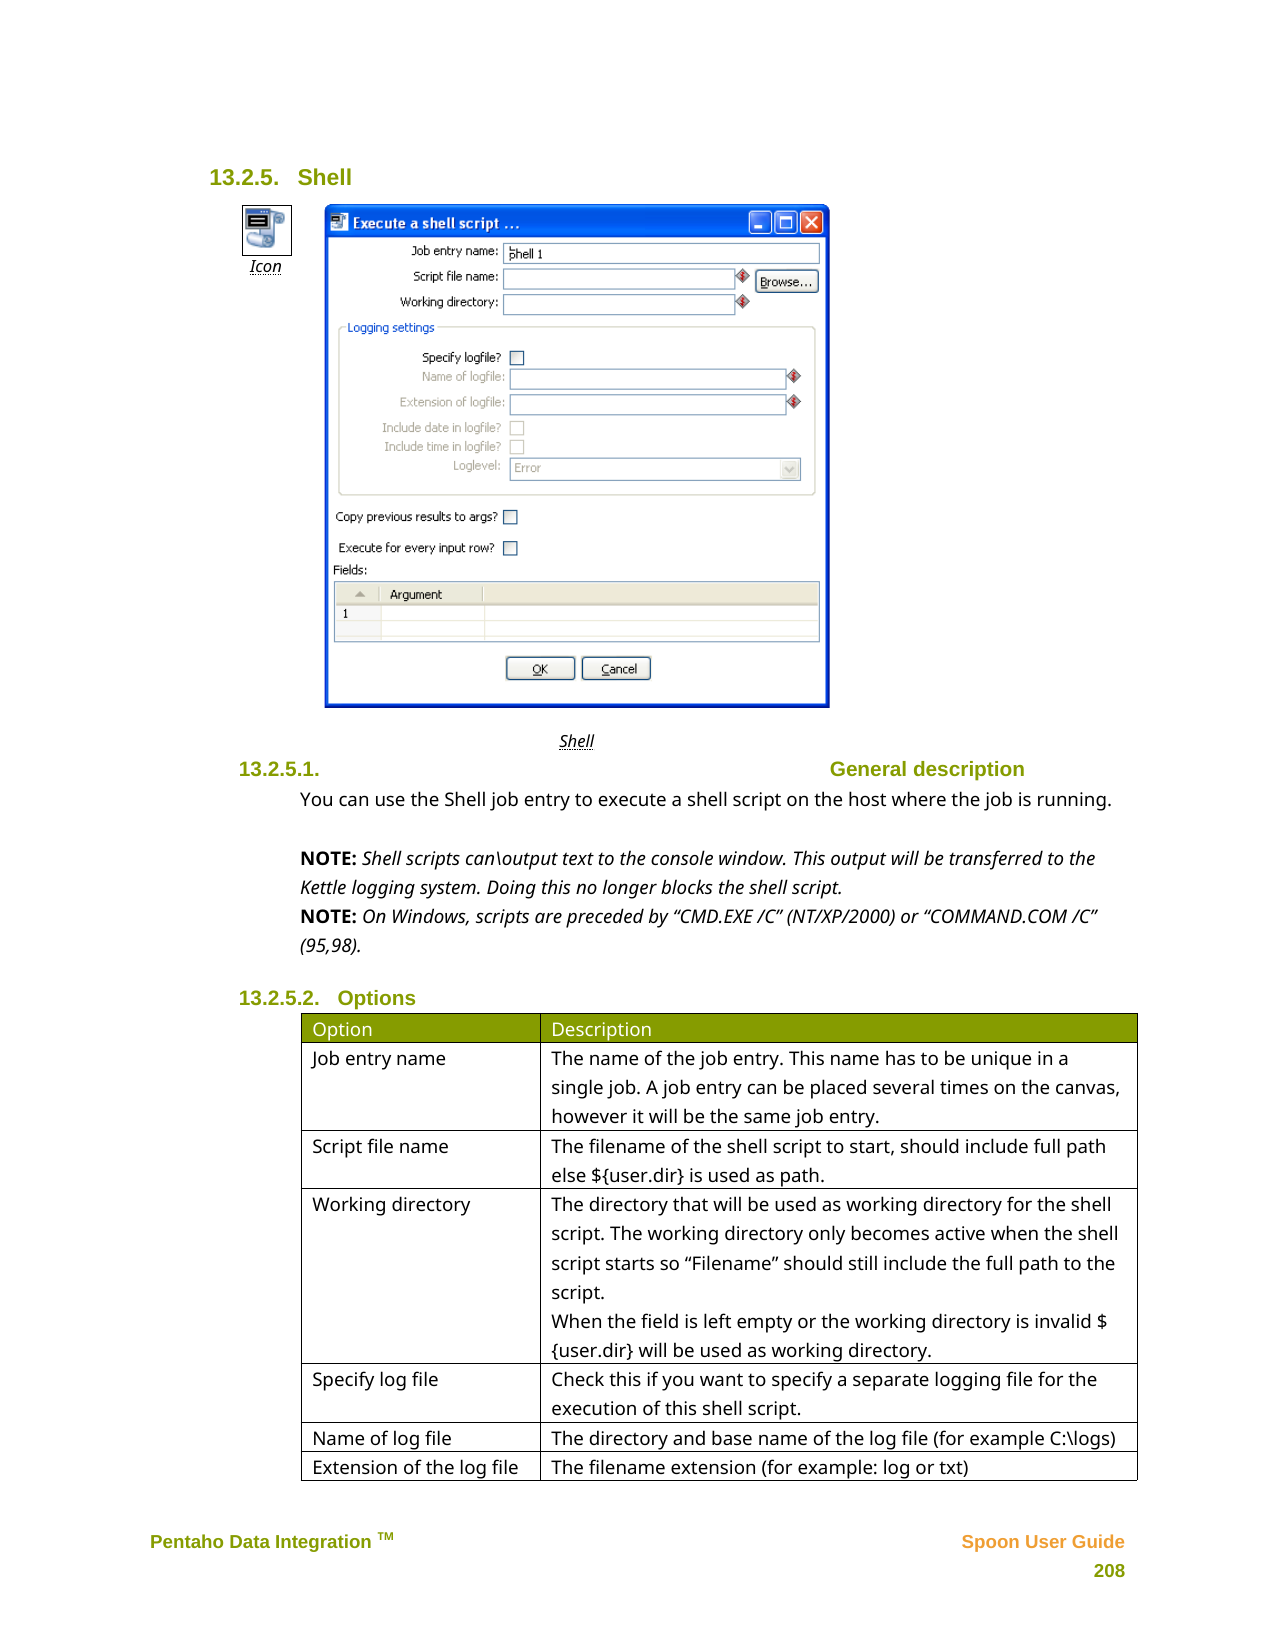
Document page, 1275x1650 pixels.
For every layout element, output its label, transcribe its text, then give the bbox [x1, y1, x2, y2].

table_cell Specify log file [302, 1364, 540, 1422]
subtitle Shell [209, 157, 1125, 192]
subtitle Options [239, 977, 1125, 1012]
table_cell Check this if you want to specify a separate logging file for the execution of this shell script. [541, 1364, 1137, 1422]
table_cell The directory that will be used as working directory for the shell script. The working directory only becomes active when the shell script starts so “Filename” should still include the full path to the script. When the field is left empty or the working directory is invalid ${user.dir} will be used as working directory. [541, 1189, 1137, 1363]
picture [324, 204, 830, 708]
table_header Option [302, 1014, 540, 1042]
table_cell The filename of the shell script to start, should include full path else ${user.dir} is used as path. [541, 1131, 1137, 1188]
picture [244, 208, 289, 252]
text Icon [241, 254, 292, 278]
table_cell Working directory [302, 1189, 540, 1363]
table_header Description [541, 1014, 1137, 1042]
subtitle General description [239, 748, 1125, 783]
text NOTE: On Windows, scripts are preceded by “CMD.EXE /C” (NT/XP/2000) or “COMMAND.COM /C” (95,98). [300, 900, 1125, 958]
table_cell Job entry name [302, 1043, 540, 1130]
table_cell Script file name [302, 1131, 540, 1188]
table_cell Name of log file [302, 1423, 540, 1451]
table_cell The name of the job entry. This name has to be unique in a single job. A job entry can be placed several times on the canvas, however it will be the same job entry. [541, 1043, 1137, 1130]
table_cell The filename extension (for example: log or txt) [541, 1452, 1137, 1480]
table_cell Extension of the log file [302, 1452, 540, 1480]
text Shell [326, 730, 829, 753]
text You can use the Shell job entry to execute a shell script on the host where the job is running. [300, 783, 1125, 813]
table_cell The directory and base name of the log file (for example C:\logs) [541, 1423, 1137, 1451]
text NOTE: Shell scripts can\output text to the console window. This output will be transferred to the Kettle logging system. Doing this no longer blocks the shell script. [300, 842, 1125, 900]
